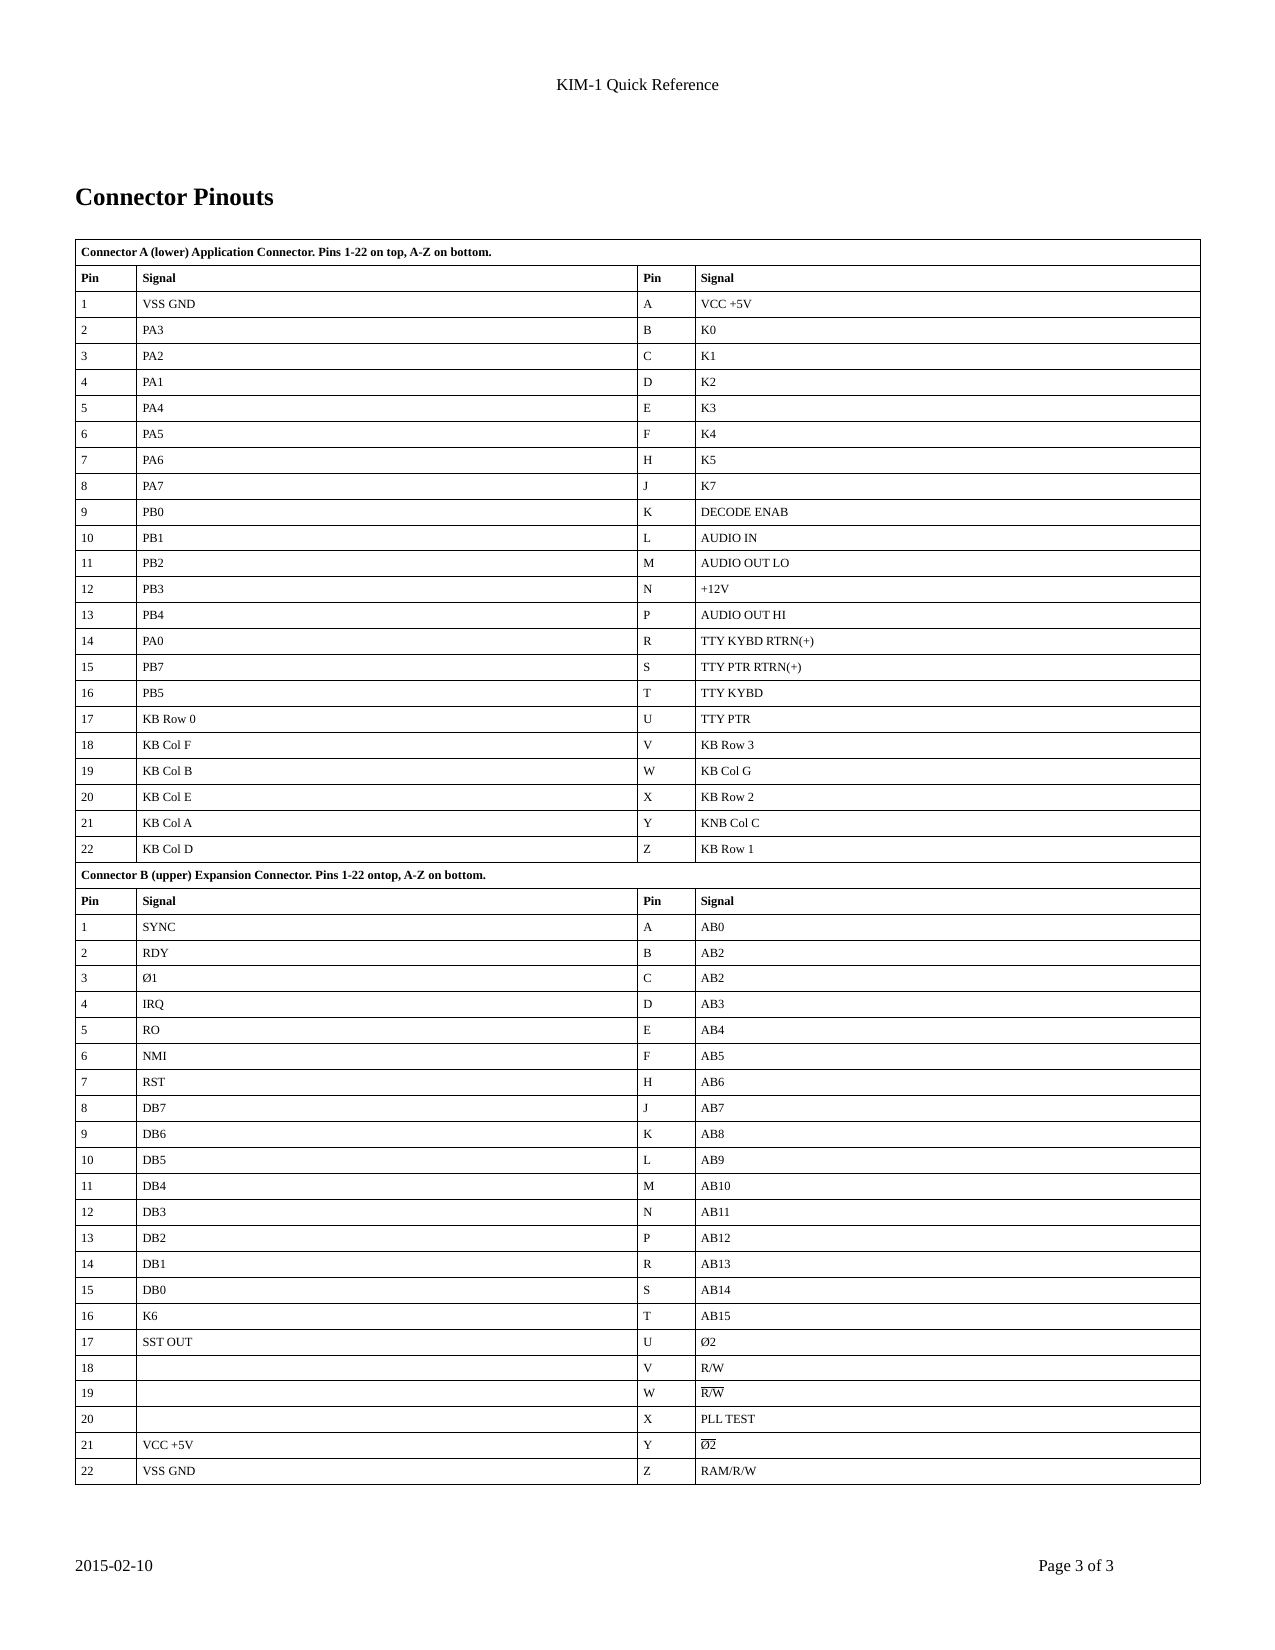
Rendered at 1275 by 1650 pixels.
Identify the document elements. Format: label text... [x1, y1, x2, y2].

table_cell KB Col E [137, 785, 637, 810]
table_cell PB3 [137, 577, 637, 602]
table_cell Y [638, 811, 695, 836]
table_cell Signal [137, 889, 637, 913]
table_cell T [638, 1304, 695, 1328]
table_cell PA5 [137, 422, 637, 447]
table_cell TTY KYBD [696, 681, 1200, 706]
table_cell 7 [76, 448, 136, 473]
table_cell 20 [76, 1407, 136, 1432]
table_cell S [638, 655, 695, 680]
table_cell AB8 [696, 1122, 1200, 1147]
table_cell Signal [137, 266, 637, 291]
table_cell AB14 [696, 1278, 1200, 1303]
table_cell AB3 [696, 992, 1200, 1017]
table_cell Ø2 [696, 1330, 1200, 1354]
table_cell R [638, 629, 695, 654]
table_header Connector A (lower) Application Connector. Pins 1-22 on top, A-Z on bottom. [76, 240, 1200, 265]
table_cell F [638, 1044, 695, 1069]
table_cell AUDIO OUT LO [696, 551, 1200, 576]
table_cell R/W [696, 1356, 1200, 1380]
table_cell 16 [76, 1304, 136, 1328]
table_cell PB0 [137, 500, 637, 524]
table_cell [137, 1407, 637, 1432]
table_cell DB3 [137, 1200, 637, 1225]
table_cell AB6 [696, 1070, 1200, 1095]
table_cell D [638, 370, 695, 395]
table_cell PA1 [137, 370, 637, 395]
table_cell 22 [76, 1459, 136, 1484]
table_cell Signal [696, 889, 1200, 913]
table_cell 7 [76, 1070, 136, 1095]
table_cell Pin [76, 889, 136, 913]
table_cell IRQ [137, 992, 637, 1017]
table_cell K1 [696, 344, 1200, 369]
table_cell R [638, 1252, 695, 1277]
table_cell TTY PTR RTRN(+) [696, 655, 1200, 680]
table_cell W [638, 1381, 695, 1406]
table_cell 13 [76, 1226, 136, 1251]
table_cell 4 [76, 370, 136, 395]
table_cell RO [137, 1018, 637, 1043]
table_cell PB4 [137, 603, 637, 628]
table_cell DB0 [137, 1278, 637, 1303]
table_cell L [638, 526, 695, 550]
table_cell B [638, 941, 695, 965]
table_cell M [638, 551, 695, 576]
table_cell A [638, 292, 695, 317]
table_cell 17 [76, 707, 136, 732]
table_cell W [638, 759, 695, 784]
table_cell 14 [76, 1252, 136, 1277]
table_cell K [638, 1122, 695, 1147]
table_cell N [638, 1200, 695, 1225]
table_cell P [638, 1226, 695, 1251]
table_cell Pin [638, 266, 695, 291]
table_cell [137, 1381, 637, 1406]
table_cell Connector B (upper) Expansion Connector. Pins 1-22 ontop, A-Z on bottom. [76, 863, 1200, 888]
table_cell TTY PTR [696, 707, 1200, 732]
table_cell KB Row 2 [696, 785, 1200, 810]
table_cell AUDIO IN [696, 526, 1200, 550]
table_cell 15 [76, 655, 136, 680]
table_cell AB7 [696, 1096, 1200, 1121]
table_cell 16 [76, 681, 136, 706]
table_cell PB2 [137, 551, 637, 576]
table_cell F [638, 422, 695, 447]
table_cell 9 [76, 1122, 136, 1147]
table_cell S [638, 1278, 695, 1303]
table_cell PB7 [137, 655, 637, 680]
table_cell AB15 [696, 1304, 1200, 1328]
table_cell RST [137, 1070, 637, 1095]
table_cell Pin [638, 889, 695, 913]
table_cell VCC +5V [137, 1433, 637, 1458]
table_cell Z [638, 1459, 695, 1484]
table_cell AB9 [696, 1148, 1200, 1173]
table_cell [137, 1356, 637, 1380]
table_cell KB Row 0 [137, 707, 637, 732]
table_cell 6 [76, 422, 136, 447]
table_cell +12V [696, 577, 1200, 602]
table_cell Z [638, 837, 695, 862]
table_cell K5 [696, 448, 1200, 473]
table_cell KB Col B [137, 759, 637, 784]
table_cell VSS GND [137, 292, 637, 317]
table_cell 19 [76, 759, 136, 784]
table_cell H [638, 1070, 695, 1095]
table_cell PB1 [137, 526, 637, 550]
table_cell DB1 [137, 1252, 637, 1277]
table_cell M [638, 1174, 695, 1199]
table_cell PA2 [137, 344, 637, 369]
table_cell 5 [76, 1018, 136, 1043]
table_cell X [638, 1407, 695, 1432]
table_cell NMI [137, 1044, 637, 1069]
table_cell Signal [696, 266, 1200, 291]
table_cell KB Col F [137, 733, 637, 758]
table_cell SST OUT [137, 1330, 637, 1354]
table_cell AB11 [696, 1200, 1200, 1225]
table_cell 13 [76, 603, 136, 628]
table_cell AB4 [696, 1018, 1200, 1043]
table_cell SYNC [137, 915, 637, 939]
table_cell 5 [76, 396, 136, 421]
table_cell VSS GND [137, 1459, 637, 1484]
table_cell T [638, 681, 695, 706]
table_cell J [638, 474, 695, 498]
table_cell AB13 [696, 1252, 1200, 1277]
table_cell K6 [137, 1304, 637, 1328]
table_cell 10 [76, 1148, 136, 1173]
table_cell RAM/R/W [696, 1459, 1200, 1484]
table_cell KB Col A [137, 811, 637, 836]
table_cell KNB Col C [696, 811, 1200, 836]
table_cell V [638, 733, 695, 758]
table_cell PA3 [137, 318, 637, 343]
table_cell AB2 [696, 941, 1200, 965]
table_cell AB5 [696, 1044, 1200, 1069]
table_cell KB Row 1 [696, 837, 1200, 862]
table_cell K3 [696, 396, 1200, 421]
table_cell Y [638, 1433, 695, 1458]
table_cell 11 [76, 1174, 136, 1199]
table_cell 3 [76, 966, 136, 991]
table_cell 18 [76, 733, 136, 758]
table_cell 8 [76, 1096, 136, 1121]
table_cell 19 [76, 1381, 136, 1406]
table_cell U [638, 707, 695, 732]
table_cell 2 [76, 941, 136, 965]
table_cell 14 [76, 629, 136, 654]
table_cell K [638, 500, 695, 524]
table_cell K2 [696, 370, 1200, 395]
table_cell PA4 [137, 396, 637, 421]
table_cell 20 [76, 785, 136, 810]
table_cell DB4 [137, 1174, 637, 1199]
table_cell RDY [137, 941, 637, 965]
table_cell 17 [76, 1330, 136, 1354]
table_cell B [638, 318, 695, 343]
table_cell 1 [76, 915, 136, 939]
table_cell DB5 [137, 1148, 637, 1173]
table_cell K4 [696, 422, 1200, 447]
table_cell AB12 [696, 1226, 1200, 1251]
table_cell 6 [76, 1044, 136, 1069]
table_cell 12 [76, 577, 136, 602]
table_cell C [638, 344, 695, 369]
table_cell 21 [76, 811, 136, 836]
table_cell PA0 [137, 629, 637, 654]
table_cell 11 [76, 551, 136, 576]
table_cell TTY KYBD RTRN(+) [696, 629, 1200, 654]
table_cell AUDIO OUT HI [696, 603, 1200, 628]
table_cell H [638, 448, 695, 473]
table_cell Pin [76, 266, 136, 291]
table_cell Ø1 [137, 966, 637, 991]
table_cell DECODE ENAB [696, 500, 1200, 524]
table_cell 22 [76, 837, 136, 862]
table_cell KB Col D [137, 837, 637, 862]
table_cell J [638, 1096, 695, 1121]
table_cell PA7 [137, 474, 637, 498]
table_cell 9 [76, 500, 136, 524]
table_cell DB7 [137, 1096, 637, 1121]
table_cell DB6 [137, 1122, 637, 1147]
table_cell VCC +5V [696, 292, 1200, 317]
table_cell D [638, 992, 695, 1017]
table_cell E [638, 1018, 695, 1043]
table_cell Ø2 [696, 1433, 1200, 1458]
table_cell AB10 [696, 1174, 1200, 1199]
table_cell 18 [76, 1356, 136, 1380]
table_cell AB2 [696, 966, 1200, 991]
table_cell 1 [76, 292, 136, 317]
table_cell PLL TEST [696, 1407, 1200, 1432]
table_cell 12 [76, 1200, 136, 1225]
table_cell 10 [76, 526, 136, 550]
table_cell AB0 [696, 915, 1200, 939]
table_cell KB Col G [696, 759, 1200, 784]
table_cell K0 [696, 318, 1200, 343]
table_cell P [638, 603, 695, 628]
table_cell R/W [696, 1381, 1200, 1406]
table_cell N [638, 577, 695, 602]
table_cell PA6 [137, 448, 637, 473]
table_cell A [638, 915, 695, 939]
table_cell U [638, 1330, 695, 1354]
table_cell X [638, 785, 695, 810]
table_cell L [638, 1148, 695, 1173]
table_cell 8 [76, 474, 136, 498]
table_cell 3 [76, 344, 136, 369]
table_cell V [638, 1356, 695, 1380]
text Connector Pinouts [75, 182, 1200, 210]
table_cell KB Row 3 [696, 733, 1200, 758]
table_cell PB5 [137, 681, 637, 706]
table_cell 15 [76, 1278, 136, 1303]
table_cell K7 [696, 474, 1200, 498]
table_cell C [638, 966, 695, 991]
table_cell DB2 [137, 1226, 637, 1251]
table_cell E [638, 396, 695, 421]
table_cell 21 [76, 1433, 136, 1458]
table_cell 4 [76, 992, 136, 1017]
table_cell 2 [76, 318, 136, 343]
